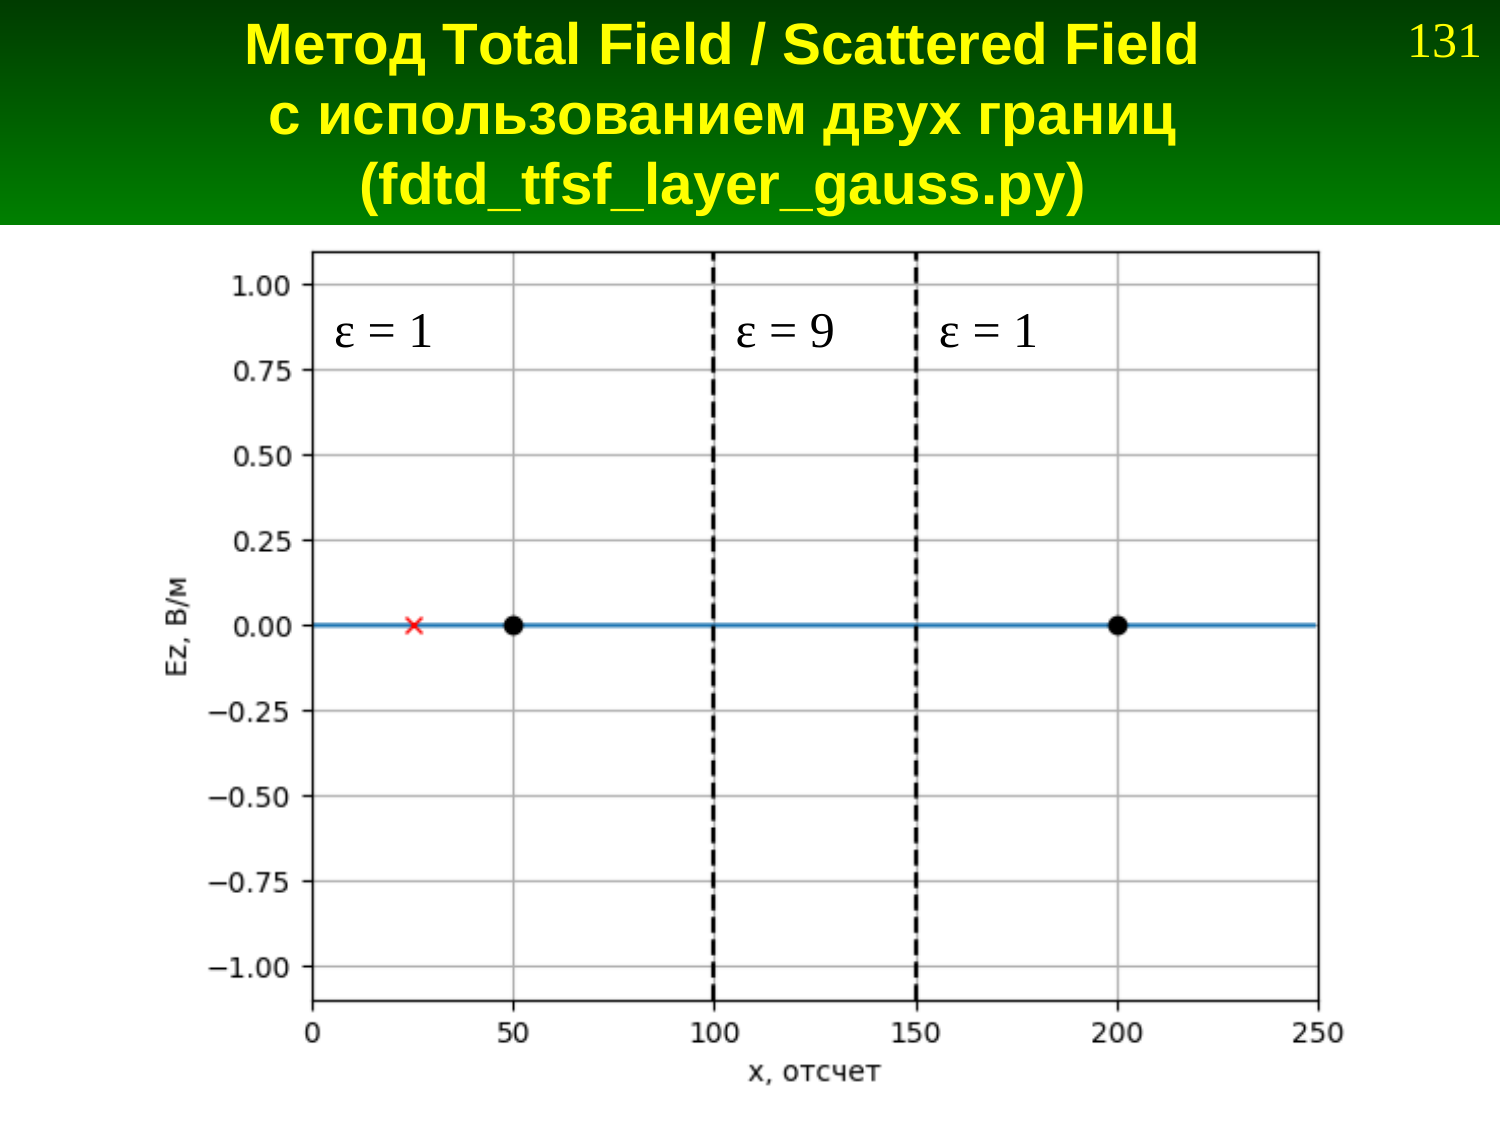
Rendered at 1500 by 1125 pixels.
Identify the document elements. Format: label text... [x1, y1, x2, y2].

text_box ε = 1 [319, 290, 449, 365]
title Метод Total Field / Scattered Field с использованием двух границ (fdtd_tfsf_layer_gauss.py) [8, 0, 1437, 240]
picture [150, 240, 1350, 1108]
text_box ε = 1 [924, 290, 1054, 365]
text_box ε = 9 [720, 290, 850, 365]
